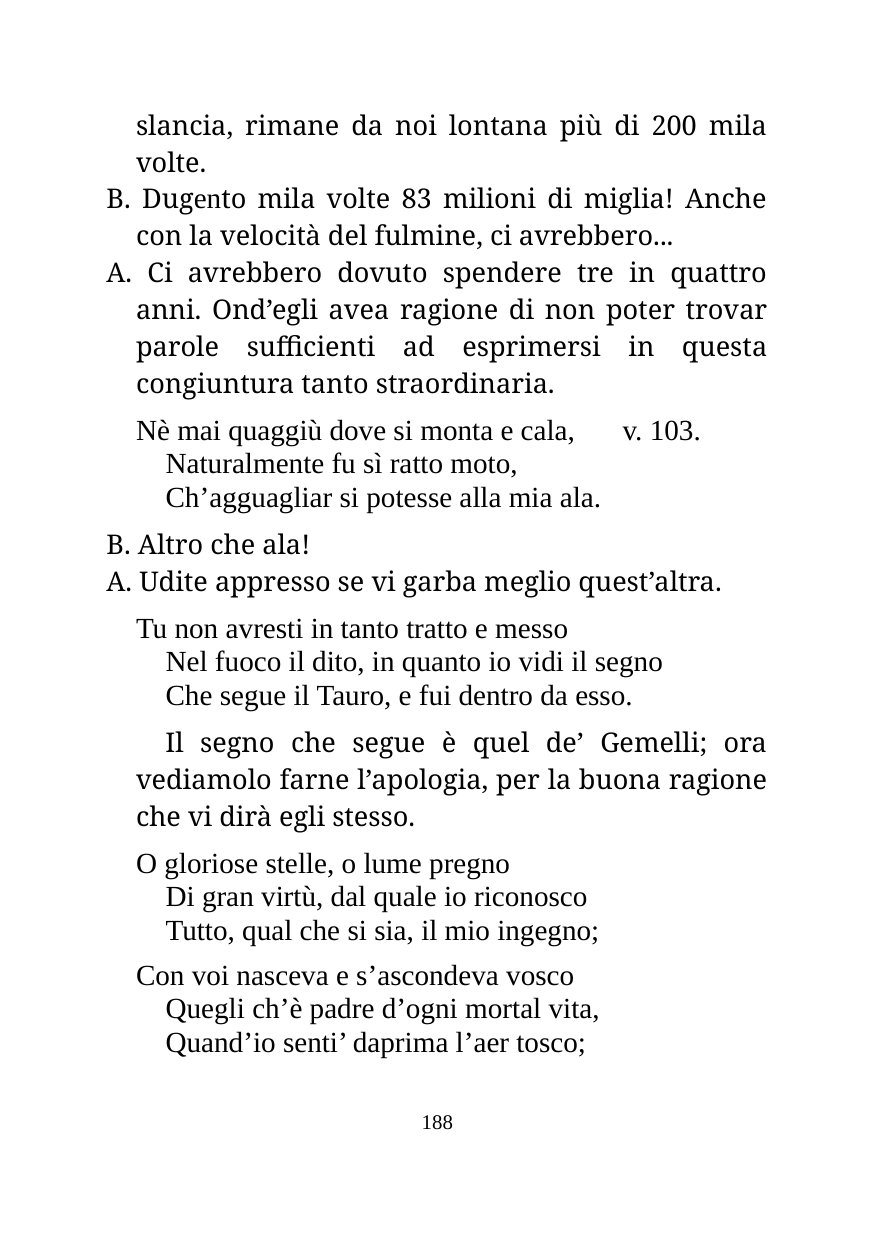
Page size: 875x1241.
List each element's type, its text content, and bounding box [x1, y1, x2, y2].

text A. Ci avrebbero dovuto spendere tre in quattro anni. Ond’egli avea ragione di non poter trovar parole sufficienti ad esprimersi in questa congiuntura tanto straordinaria. [106, 254, 768, 401]
text slancia, rimane da noi lontana più di 200 mila volte. [106, 106, 768, 180]
text B. Dugento mila volte 83 milioni di miglia! Anche con la velocità del fulmine, ci avrebbero... [106, 180, 768, 254]
text Con voi nasceva e s’ascondeva vosco Quegli ch’è padre d’ogni mortal vita, Quand’io senti’ daprima l’aer tosco; [136, 958, 709, 1059]
text Nè mai quaggiù dove si monta e cala, v. 103. Naturalmente fu sì ratto moto, Ch’agguagliar si potesse alla mia ala. [136, 413, 709, 514]
text B. Altro che ala! [106, 525, 768, 562]
text A. Udite appresso se vi garba meglio quest’altra. [106, 562, 768, 599]
text Tu non avresti in tanto tratto e messo Nel fuoco il dito, in quanto io vidi il segno Che segue il Tauro, e fui dentro da esso. [136, 611, 709, 712]
text O gloriose stelle, o lume pregno Di gran virtù, dal quale io riconosco Tutto, qual che si sia, il mio ingegno; [136, 846, 709, 946]
text Il segno che segue è quel de’ Gemelli; ora vediamolo farne l’apologia, per la buona ragione che vi dirà egli stesso. [136, 723, 768, 834]
